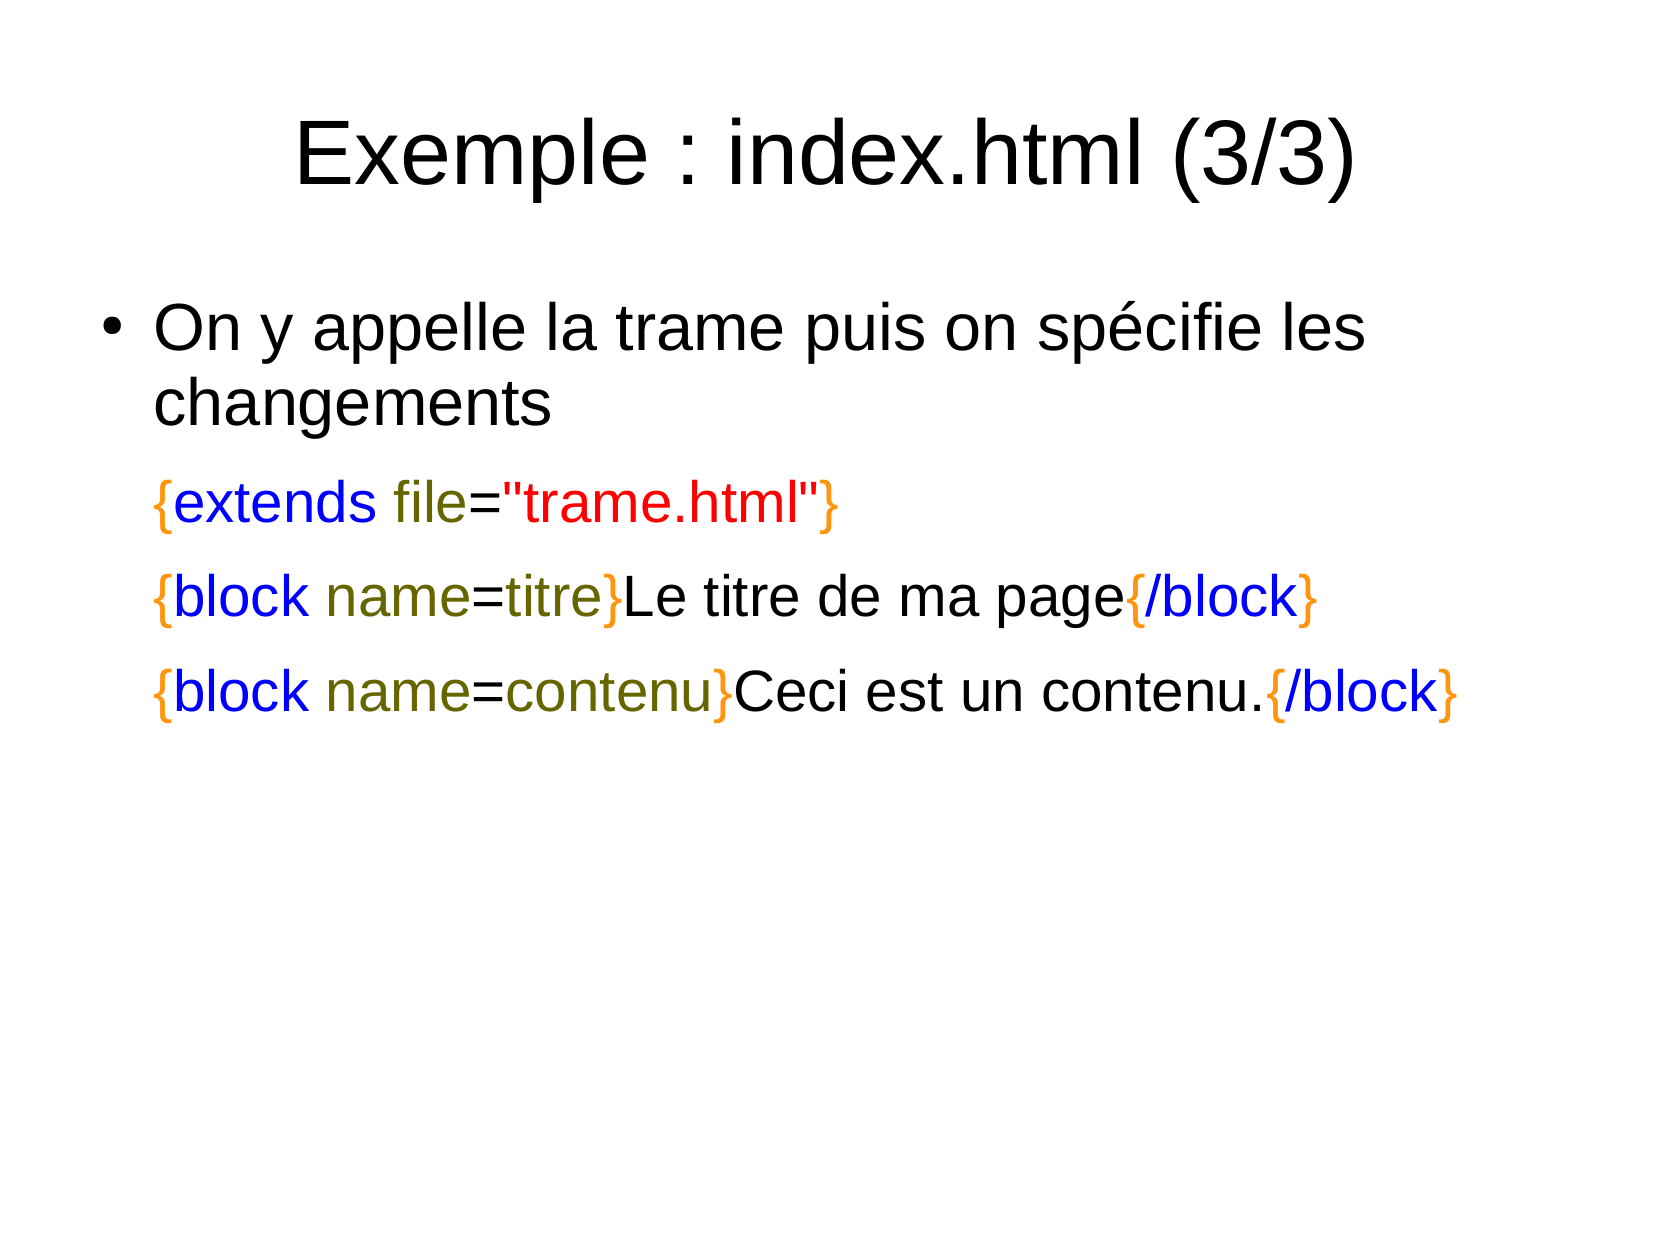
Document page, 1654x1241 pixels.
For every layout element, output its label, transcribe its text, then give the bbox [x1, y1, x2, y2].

title Exemple : index.html (3/3) [82, 49, 1571, 257]
list On y appelle la trame puis on spécifie les changements {extends file="trame.html"} {block name=titre}Le titre de ma page{/block} {block name=contenu}Ceci est un contenu.{/block} [82, 290, 1571, 1094]
